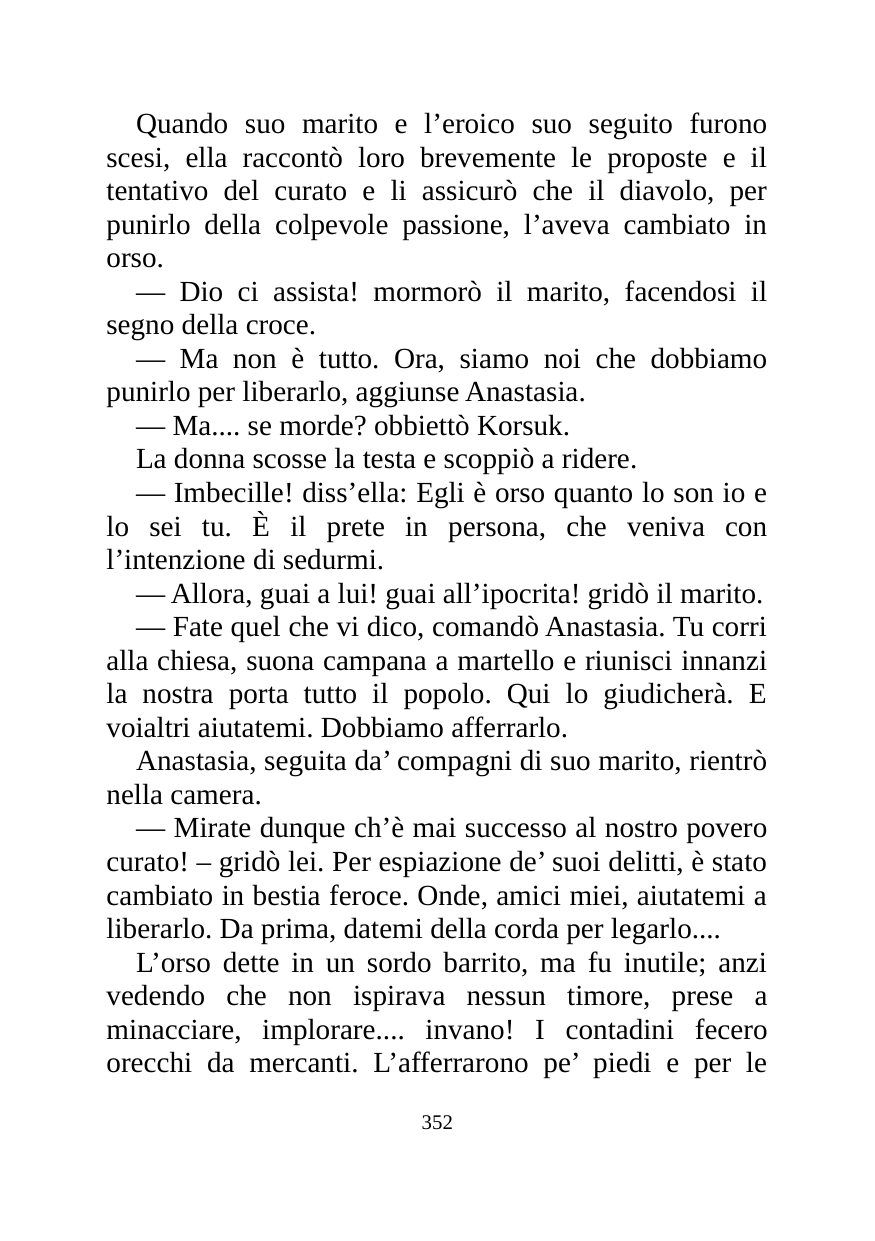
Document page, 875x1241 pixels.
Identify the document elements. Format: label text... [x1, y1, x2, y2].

text — Fate quel che vi dico, comandò Anastasia. Tu corri alla chiesa, suona campana a martello e riunisci innanzi la nostra porta tutto il popolo. Qui lo giudicherà. E voialtri aiutatemi. Dobbiamo afferrarlo. [106, 609, 768, 743]
text — Imbecille! diss’ella: Egli è orso quanto lo son io e lo sei tu. È il prete in persona, che veniva con l’intenzione di sedurmi. [106, 475, 768, 576]
text La donna scosse la testa e scoppiò a ridere. [106, 442, 768, 475]
text Quando suo marito e l’eroico suo seguito furono scesi, ella raccontò loro brevemente le proposte e il tentativo del curato e li assicurò che il diavolo, per punirlo della colpevole passione, l’aveva cambiato in orso. [106, 106, 768, 274]
text — Allora, guai a lui! guai all’ipocrita! gridò il marito. [106, 576, 768, 609]
text — Ma.... se morde? obbiettò Korsuk. [106, 408, 768, 442]
text — Mirate dunque ch’è mai successo al nostro povero curato! – gridò lei. Per espiazione de’ suoi delitti, è stato cambiato in bestia feroce. Onde, amici miei, aiutatemi a liberarlo. Da prima, datemi della corda per legarlo.... [106, 811, 768, 945]
text L’orso dette in un sordo barrito, ma fu inutile; anzi vedendo che non ispirava nessun timore, prese a minacciare, implorare.... invano! I contadini fecero orecchi da mercanti. L’afferrarono pe’ piedi e per le [106, 945, 768, 1079]
text — Ma non è tutto. Ora, siamo noi che dobbiamo punirlo per liberarlo, aggiunse Anastasia. [106, 341, 768, 408]
text — Dio ci assista! mormorò il marito, facendosi il segno della croce. [106, 274, 768, 341]
text Anastasia, seguita da’ compagni di suo marito, rientrò nella camera. [106, 743, 768, 811]
